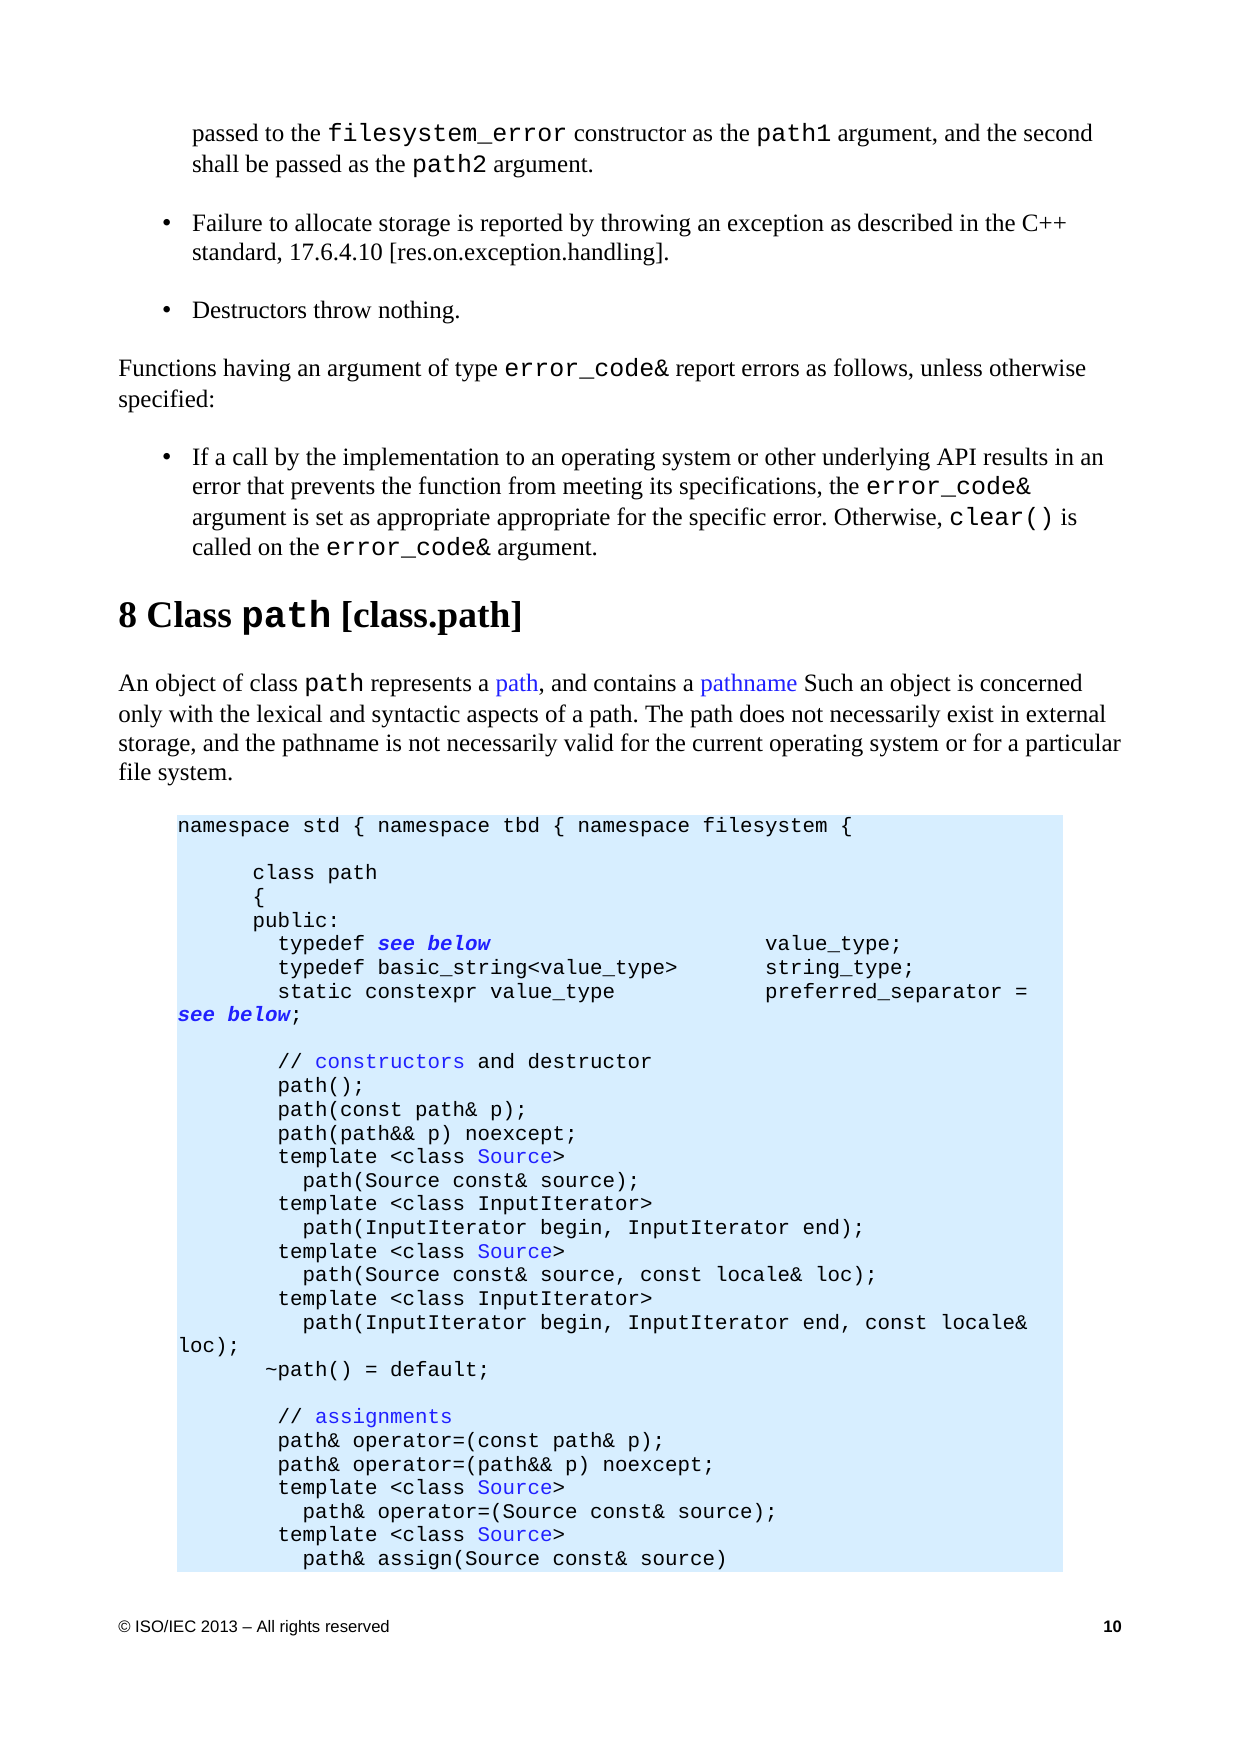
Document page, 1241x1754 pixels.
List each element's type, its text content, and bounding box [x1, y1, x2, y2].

text template <class InputIterator> [177, 1193, 1063, 1217]
text path(Source const& source, const locale& loc); [177, 1264, 1063, 1288]
text path(); [177, 1075, 1063, 1099]
text template <class Source> [177, 1241, 1063, 1264]
text namespace std { namespace tbd { namespace filesystem { [177, 815, 1063, 839]
text path(InputIterator begin, InputIterator end, const locale& loc); [177, 1312, 1063, 1359]
text // constructors and destructor [177, 1052, 1063, 1075]
text template <class InputIterator> [177, 1288, 1063, 1312]
list passed to the filesystem_error constructor as the path1 argument, and the second shall be passed as the path2 argument. [162, 118, 1122, 208]
text path& assign(Source const& source) [177, 1548, 1063, 1572]
text ~path() = default; [177, 1359, 1063, 1383]
list If a call by the implementation to an operating system or other underlying API results in an error that prevents the function from meeting its specifications, the error_code& argument is set as appropriate appropriate for the specific error. Otherwise, clear() is called on the error_code& argument. [162, 442, 1122, 563]
list Failure to allocate storage is reported by throwing an exception as described in the C++ standard, 17.6.4.10 [res.on.exception.handling]. [162, 208, 1122, 295]
text path(Source const& source); [177, 1170, 1063, 1193]
text static constexpr value_type preferred_separator = see below; [177, 981, 1063, 1028]
text path(const path& p); [177, 1099, 1063, 1122]
text path& operator=(Source const& source); [177, 1501, 1063, 1524]
text template <class Source> [177, 1477, 1063, 1501]
text template <class Source> [177, 1524, 1063, 1548]
text public: [177, 910, 1063, 933]
list Destructors throw nothing. [162, 295, 1122, 323]
text An object of class path represents a path, and contains a pathname Such an object is concerned only with the lexical and syntactic aspects of a path. The path does not necessarily exist in external storage, and the pathname is not necessarily valid for the current operating system or for a particular file system. [118, 668, 1122, 786]
text { [177, 886, 1063, 910]
text class path [177, 862, 1063, 886]
text // assignments [177, 1406, 1063, 1430]
text path& operator=(const path& p); [177, 1430, 1063, 1453]
text typedef see below value_type; [177, 933, 1063, 957]
text template <class Source> [177, 1146, 1063, 1170]
text path(path&& p) noexcept; [177, 1122, 1063, 1146]
subtitle 8 Class path [class.path] [118, 593, 1122, 639]
text typedef basic_string<value_type> string_type; [177, 957, 1063, 981]
text path(InputIterator begin, InputIterator end); [177, 1217, 1063, 1241]
text path& operator=(path&& p) noexcept; [177, 1453, 1063, 1477]
text Functions having an argument of type error_code& report errors as follows, unless otherwise specified: [118, 353, 1122, 413]
